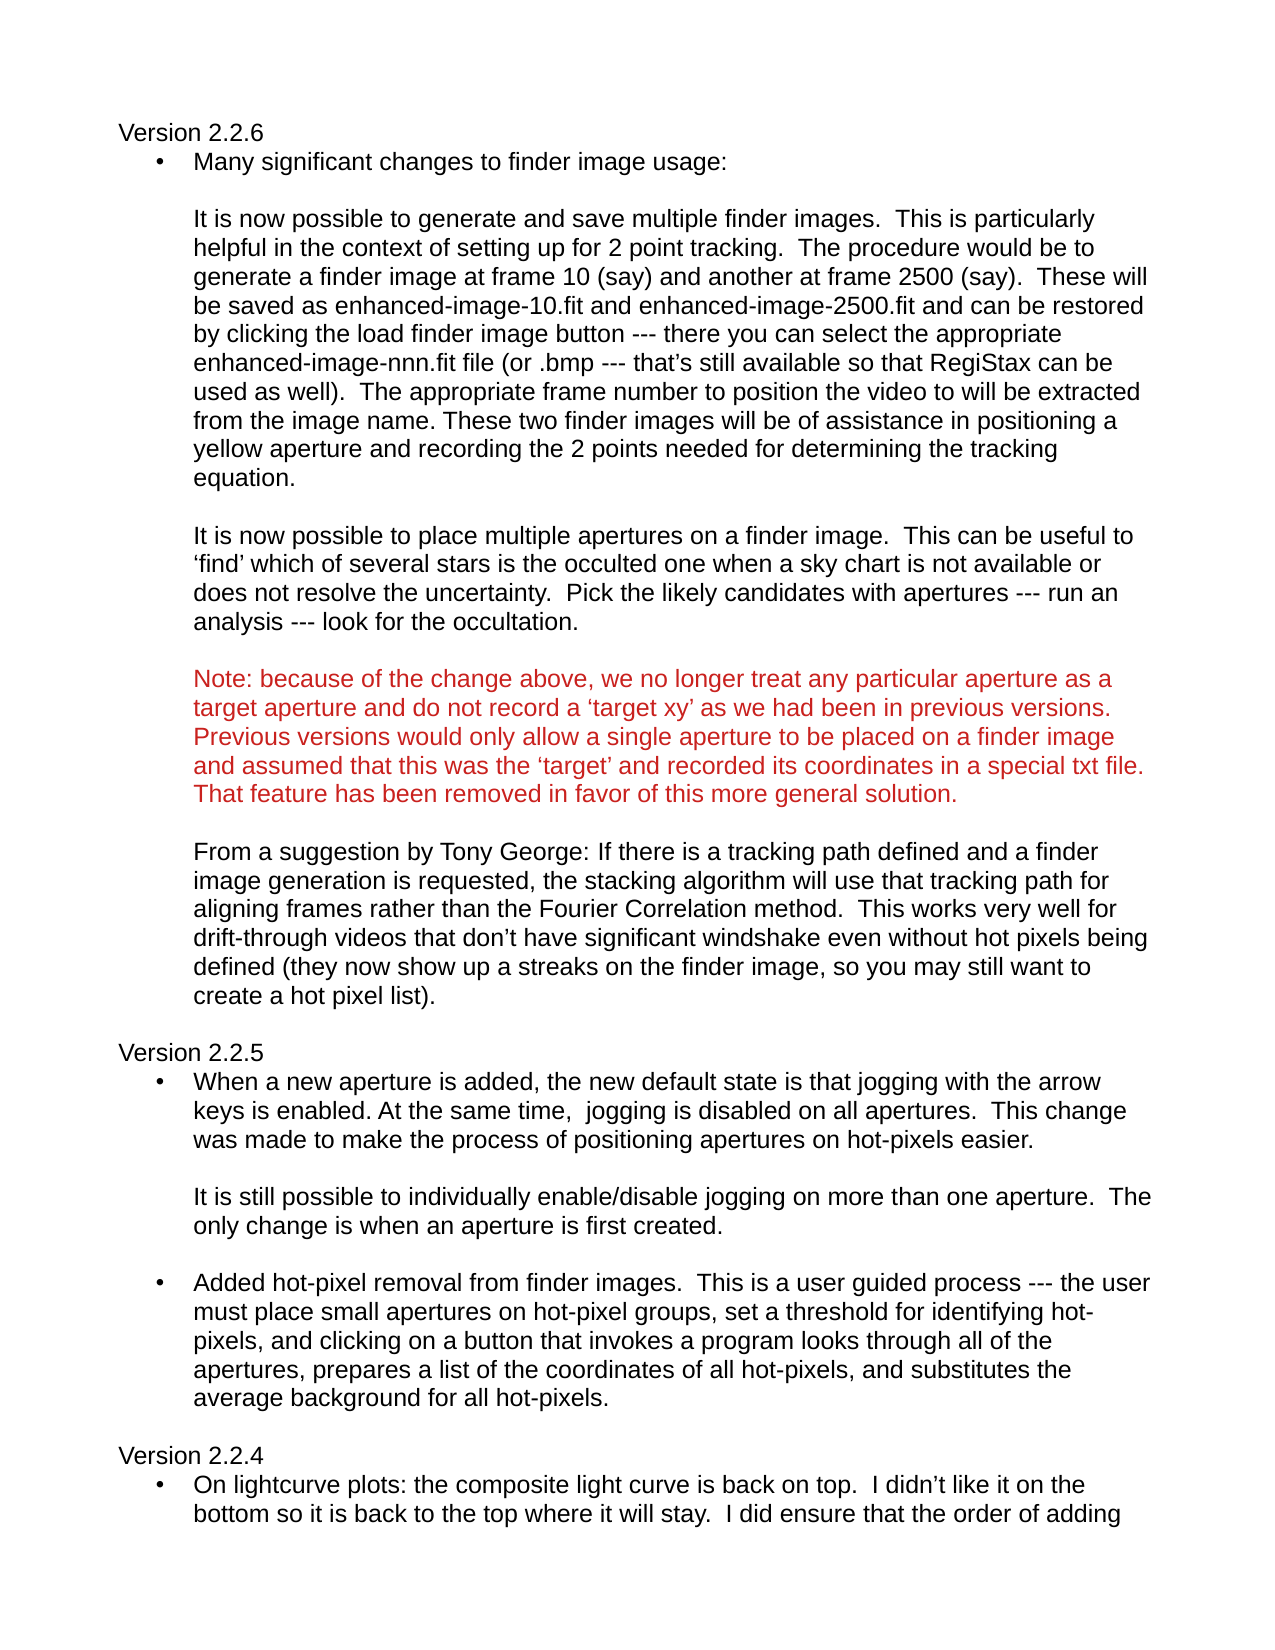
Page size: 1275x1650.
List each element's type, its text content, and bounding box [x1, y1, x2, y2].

text Version 2.2.4 [118, 1441, 1157, 1470]
text Version 2.2.6 [118, 118, 1157, 147]
list Many significant changes to finder image usage: It is now possible to generate and save multiple finder images. This is particularly helpful in the context of setting up for 2 point tracking. The procedure would be to generate a finder image at frame 10 (say) and another at frame 2500 (say). These will be saved as enhanced-image-10.fit and enhanced-image-2500.fit and can be restored by clicking the load finder image button --- there you can select the appropriate enhanced-image-nnn.fit file (or .bmp --- that’s still available so that RegiStax can be used as well). The appropriate frame number to position the video to will be extracted from the image name. These two finder images will be of assistance in positioning a yellow aperture and recording the 2 points needed for determining the tracking equation. It is now possible to place multiple apertures on a finder image. This can be useful to ‘find’ which of several stars is the occulted one when a sky chart is not available or does not resolve the uncertainty. Pick the likely candidates with apertures --- run an analysis --- look for the occultation. Note: because of the change above, we no longer treat any particular aperture as a target aperture and do not record a ‘target xy’ as we had been in previous versions. Previous versions would only allow a single aperture to be placed on a finder image and assumed that this was the ‘target’ and recorded its coordinates in a special txt file. That feature has been removed in favor of this more general solution. From a suggestion by Tony George: If there is a tracking path defined and a finder image generation is requested, the stacking algorithm will use that tracking path for aligning frames rather than the Fourier Correlation method. This works very well for drift-through videos that don’t have significant windshake even without hot pixels being defined (they now show up a streaks on the finder image, so you may still want to create a hot pixel list). [156, 147, 1157, 1009]
text Version 2.2.5 [118, 1038, 1157, 1067]
list When a new aperture is added, the new default state is that jogging with the arrow keys is enabled. At the same time, jogging is disabled on all apertures. This change was made to make the process of positioning apertures on hot-pixels easier. It is still possible to individually enable/disable jogging on more than one aperture. The only change is when an aperture is first created. [156, 1067, 1157, 1268]
list Added hot-pixel removal from finder images. This is a user guided process --- the user must place small apertures on hot-pixel groups, set a threshold for identifying hot-pixels, and clicking on a button that invokes a program looks through all of the apertures, prepares a list of the coordinates of all hot-pixels, and substitutes the average background for all hot-pixels. [156, 1268, 1157, 1441]
list On lightcurve plots: the composite light curve is back on top. I didn’t like it on the bottom so it is back to the top where it will stay. I did ensure that the order of adding [156, 1470, 1157, 1527]
